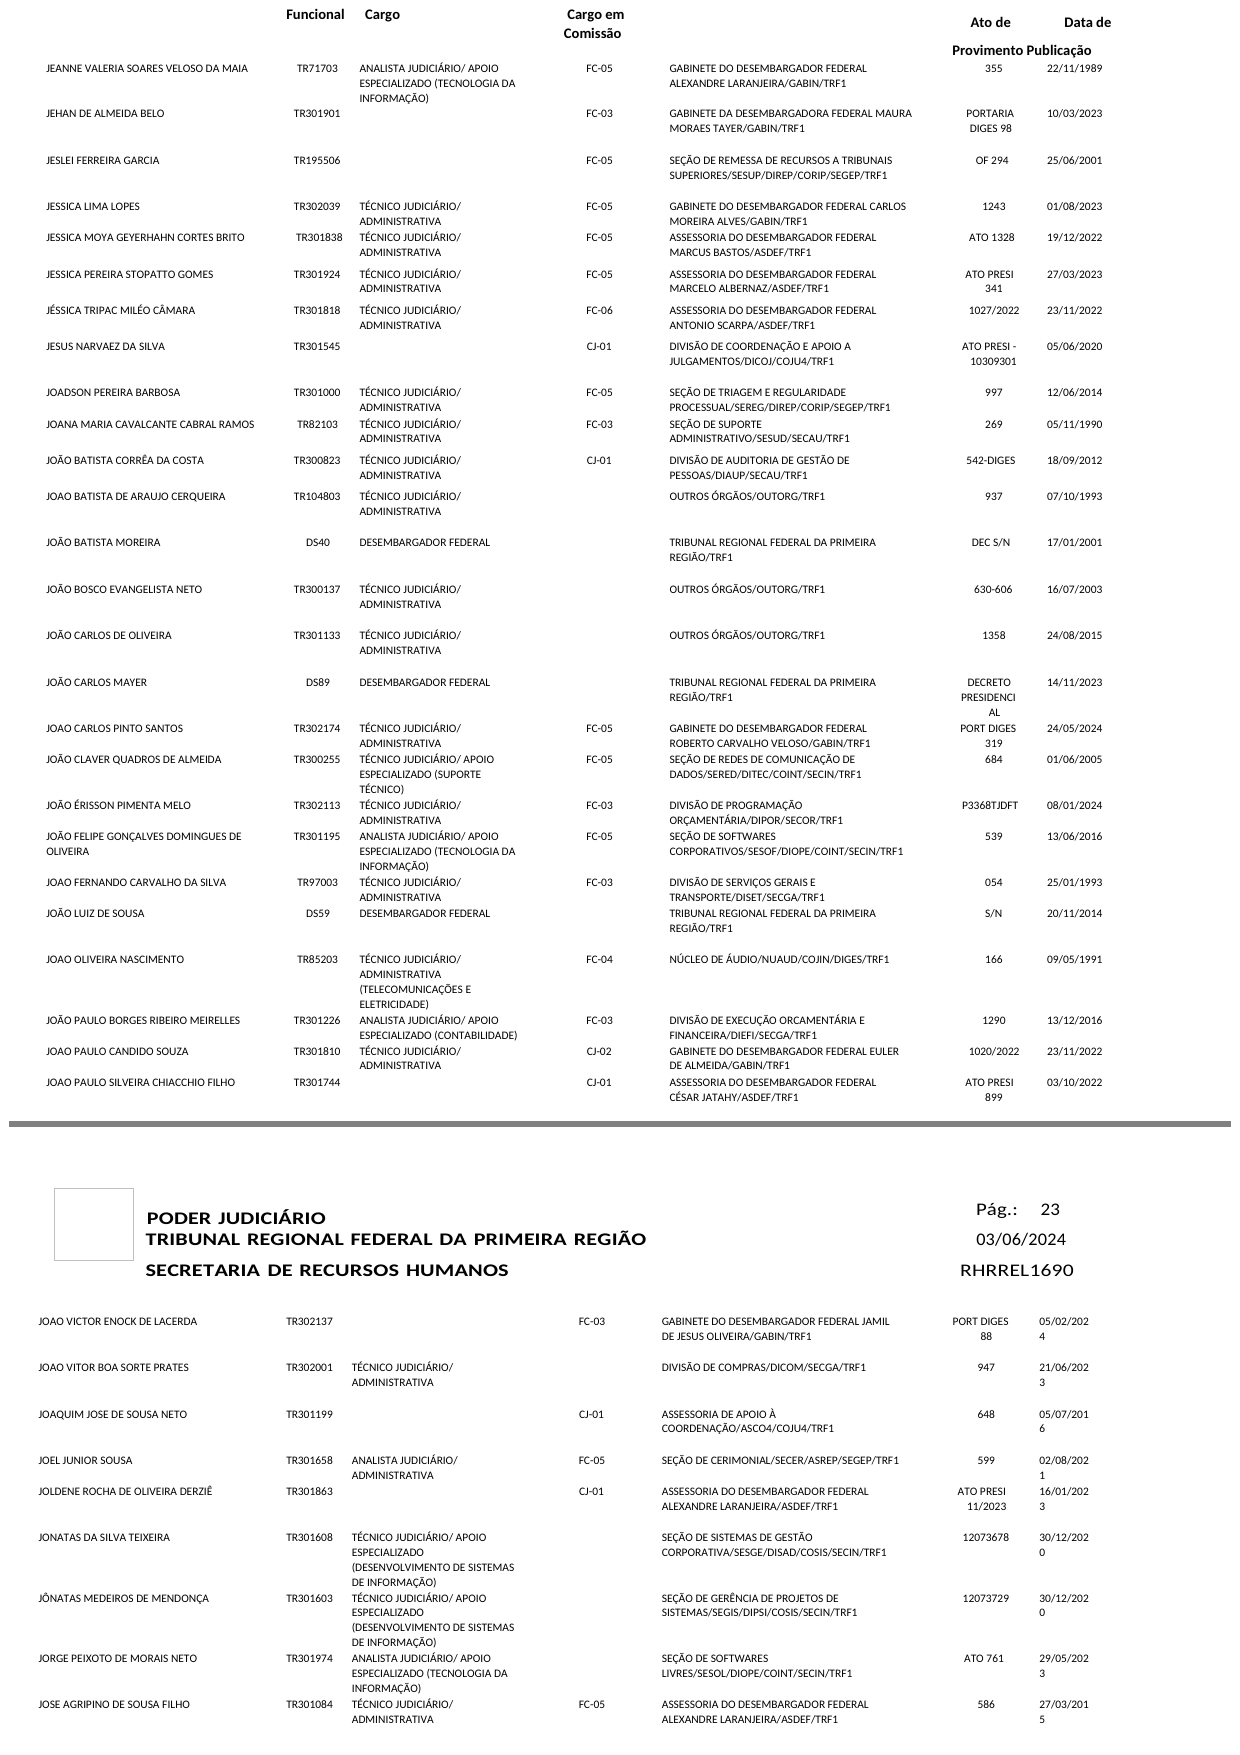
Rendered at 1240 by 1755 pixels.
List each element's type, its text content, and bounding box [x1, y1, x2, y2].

table_cell ANALISTA JUDICIÁRIO/ APOIO ESPECIALIZADO (TECNOLOGIA DA INFORMAÇÃO) [352, 1651, 578, 1698]
table_cell TÉCNICO JUDICIÁRIO/ ADMINISTRATIVA [359, 200, 564, 231]
table_cell TR301901 [286, 107, 359, 153]
table_cell 23/11/2022 [1047, 1044, 1111, 1075]
table_cell TR301133 [294, 629, 359, 675]
table_cell JÔNATAS MEDEIROS DE MENDONÇA [38, 1591, 286, 1651]
table_cell ANALISTA JUDICIÁRIO/ APOIO ESPECIALIZADO (TECNOLOGIA DA INFORMAÇÃO) [359, 61, 564, 107]
table_cell DIVISÃO DE COORDENAÇÃO E APOIO A JULGAMENTOS/DICOJ/COJU4/TRF1 [669, 339, 952, 386]
table_cell DS89 [294, 675, 359, 721]
table_cell TÉCNICO JUDICIÁRIO/ ADMINISTRATIVA [359, 798, 564, 829]
table_cell TR301810 [294, 1044, 359, 1075]
table_cell GABINETE DO DESEMBARGADOR FEDERAL EULER DE ALMEIDA/GABIN/TRF1 [669, 1044, 952, 1075]
table_cell DIVISÃO DE SERVIÇOS GERAIS E TRANSPORTE/DISET/SECGA/TRF1 [669, 875, 952, 906]
table_cell NÚCLEO DE ÁUDIO/NUAUD/COJIN/DIGES/TRF1 [669, 953, 952, 1013]
table_cell JOÃO BATISTA CORRÊA DA COSTA [46, 453, 294, 489]
table_cell 30/12/2020 [1033, 1530, 1094, 1591]
table_cell TR97003 [294, 875, 359, 906]
table_cell 18/09/2012 [1047, 453, 1111, 489]
table_cell ATO PRESI 11/2023 [953, 1484, 1033, 1530]
table_cell SEÇÃO DE TRIAGEM E REGULARIDADE PROCESSUAL/SEREG/DIREP/CORIP/SEGEP/TRF1 [669, 386, 952, 417]
table_cell 542-DIGES [952, 453, 1047, 489]
table_cell OF 294 [952, 153, 1047, 199]
table_cell 12073729 [953, 1591, 1033, 1651]
table_cell JESSICA LIMA LOPES [46, 200, 286, 231]
table_cell JOÃO CLAVER QUADROS DE ALMEIDA [46, 753, 294, 798]
table_cell FC-05 [564, 231, 669, 267]
table_cell TR301924 [294, 267, 359, 303]
table_cell 1290 [952, 1013, 1047, 1044]
table_cell ASSESSORIA DO DESEMBARGADOR FEDERAL ANTONIO SCARPA/ASDEF/TRF1 [669, 303, 952, 339]
table_cell GABINETE DO DESEMBARGADOR FEDERAL ROBERTO CARVALHO VELOSO/GABIN/TRF1 [669, 721, 952, 753]
table_cell 05/06/2020 [1047, 339, 1111, 386]
table_cell ASSESSORIA DO DESEMBARGADOR FEDERAL MARCUS BASTOS/ASDEF/TRF1 [669, 231, 952, 267]
table_cell TR302039 [286, 200, 359, 231]
table_cell 27/03/2023 [1047, 267, 1111, 303]
table_cell FC-03 [564, 798, 669, 829]
table_cell [579, 1591, 662, 1651]
table_cell 22/11/1989 [1047, 61, 1111, 107]
table_cell ATO 1328 [952, 231, 1047, 267]
table_cell 586 [953, 1698, 1033, 1729]
table_cell DIVISÃO DE EXECUÇÃO ORCAMENTÁRIA E FINANCEIRA/DIEFI/SECGA/TRF1 [669, 1013, 952, 1044]
table_cell CJ-02 [564, 1044, 669, 1075]
table_cell 21/06/2023 [1033, 1360, 1094, 1407]
table_cell SEÇÃO DE REMESSA DE RECURSOS A TRIBUNAIS SUPERIORES/SESUP/DIREP/CORIP/SEGEP/TRF1 [669, 153, 952, 199]
table_cell FC-03 [564, 107, 669, 153]
table_cell FC-05 [564, 267, 669, 303]
table_cell TÉCNICO JUDICIÁRIO/ ADMINISTRATIVA [359, 489, 564, 536]
table_cell 25/01/1993 [1047, 875, 1111, 906]
table_header JOAO VICTOR ENOCK DE LACERDA [38, 1314, 286, 1360]
table_cell TR104803 [294, 489, 359, 536]
table_cell 24/08/2015 [1047, 629, 1111, 675]
table_cell [579, 1651, 662, 1698]
table_cell 07/10/1993 [1047, 489, 1111, 536]
table_cell FC-05 [564, 153, 669, 199]
table_cell DEC S/N [952, 536, 1047, 582]
table_cell [352, 1407, 578, 1453]
table_cell 16/01/2023 [1033, 1484, 1094, 1530]
table_cell 05/11/1990 [1047, 417, 1111, 453]
table_cell ASSESSORIA DE APOIO À COORDENAÇÃO/ASCO4/COJU4/TRF1 [662, 1407, 952, 1453]
table_cell 997 [952, 386, 1047, 417]
table_cell TR301658 [286, 1453, 352, 1484]
table_cell TRIBUNAL REGIONAL FEDERAL DA PRIMEIRA REGIÃO/TRF1 [669, 906, 952, 953]
table_cell TÉCNICO JUDICIÁRIO/ ADMINISTRATIVA [359, 231, 564, 267]
table_cell 13/06/2016 [1047, 830, 1111, 875]
table_cell JOADSON PEREIRA BARBOSA [46, 386, 294, 417]
table_cell 1358 [952, 629, 1047, 675]
table_cell FC-05 [564, 830, 669, 875]
table_cell TRIBUNAL REGIONAL FEDERAL DA PRIMEIRA REGIÃO/TRF1 [669, 536, 952, 582]
table_cell TR301818 [294, 303, 359, 339]
table_cell TR301863 [286, 1484, 352, 1530]
table_cell CJ-01 [579, 1407, 662, 1453]
table_header [46, 5, 286, 61]
table_cell 684 [952, 753, 1047, 798]
table_cell JOAO OLIVEIRA NASCIMENTO [46, 953, 294, 1013]
table_cell TÉCNICO JUDICIÁRIO/ ADMINISTRATIVA [359, 267, 564, 303]
table_cell JESSICA MOYA GEYERHAHN CORTES BRITO TR301838 [46, 231, 359, 267]
table_cell JOÃO LUIZ DE SOUSA [46, 906, 294, 953]
table_cell JOÃO PAULO BORGES RIBEIRO MEIRELLES [46, 1013, 294, 1044]
table_cell DIVISÃO DE AUDITORIA DE GESTÃO DE PESSOAS/DIAUP/SECAU/TRF1 [669, 453, 952, 489]
table_cell OUTROS ÓRGÃOS/OUTORG/TRF1 [669, 489, 952, 536]
table_cell GABINETE DO DESEMBARGADOR FEDERAL CARLOS MOREIRA ALVES/GABIN/TRF1 [669, 200, 952, 231]
table_cell 269 [952, 417, 1047, 453]
table_cell JOANA MARIA CAVALCANTE CABRAL RAMOS [46, 417, 294, 453]
table_cell DECRETO PRESIDENCI AL [952, 675, 1047, 721]
table_cell TR302113 [294, 798, 359, 829]
table_cell Cargo [359, 5, 564, 61]
table_cell DIVISÃO DE COMPRAS/DICOM/SECGA/TRF1 [662, 1360, 952, 1407]
table_cell 12/06/2014 [1047, 386, 1111, 417]
table_cell GABINETE DA DESEMBARGADORA FEDERAL MAURA MORAES TAYER/GABIN/TRF1 [669, 107, 952, 153]
table_cell [359, 153, 564, 199]
table_cell 1243 [952, 200, 1047, 231]
table_cell ATO PRESI - 10309301 [952, 339, 1047, 386]
table_cell JOEL JUNIOR SOUSA [38, 1453, 286, 1484]
table_cell 13/12/2016 [1047, 1013, 1111, 1044]
table_header PORT DIGES 88 [953, 1314, 1033, 1360]
table_header Ato de Data de Provimento Publicação [952, 5, 1111, 61]
table_cell FC-05 [564, 753, 669, 798]
table_cell JOÃO BATISTA MOREIRA [46, 536, 294, 582]
table_cell TR301974 [286, 1651, 352, 1698]
table_cell FC-05 [564, 200, 669, 231]
table_cell TR71703 [286, 61, 359, 107]
table_cell DIVISÃO DE PROGRAMAÇÃO ORÇAMENTÁRIA/DIPOR/SECOR/TRF1 [669, 798, 952, 829]
table_cell 02/08/2021 [1033, 1453, 1094, 1484]
table_header [669, 5, 952, 61]
table_cell [579, 1530, 662, 1591]
table_cell FC-03 [564, 1013, 669, 1044]
table_header GABINETE DO DESEMBARGADOR FEDERAL JAMIL DE JESUS OLIVEIRA/GABIN/TRF1 [662, 1314, 952, 1360]
table_cell JOÃO FELIPE GONÇALVES DOMINGUES DE OLIVEIRA [46, 830, 294, 875]
table_cell TÉCNICO JUDICIÁRIO/ ADMINISTRATIVA [359, 721, 564, 753]
table_cell 01/08/2023 [1047, 200, 1111, 231]
table_cell ASSESSORIA DO DESEMBARGADOR FEDERAL CÉSAR JATAHY/ASDEF/TRF1 [669, 1075, 952, 1121]
table_cell FC-05 [564, 386, 669, 417]
table_cell SEÇÃO DE SOFTWARES LIVRES/SESOL/DIOPE/COINT/SECIN/TRF1 [662, 1651, 952, 1698]
table_cell FC-03 [564, 875, 669, 906]
table_cell JEANNE VALERIA SOARES VELOSO DA MAIA [46, 61, 286, 107]
table_cell 539 [952, 830, 1047, 875]
table_cell TRIBUNAL REGIONAL FEDERAL DA PRIMEIRA REGIÃO/TRF1 [669, 675, 952, 721]
table_cell TR301000 [294, 386, 359, 417]
table_cell [564, 489, 669, 536]
table_cell TR300137 [294, 582, 359, 628]
table_cell FC-05 [564, 721, 669, 753]
table_cell ANALISTA JUDICIÁRIO/ APOIO ESPECIALIZADO (CONTABILIDADE) [359, 1013, 564, 1044]
table_cell TR302174 [294, 721, 359, 753]
table_cell TR300823 [294, 453, 359, 489]
table_cell TÉCNICO JUDICIÁRIO/ ADMINISTRATIVA [359, 386, 564, 417]
table_cell JEHAN DE ALMEIDA BELO [46, 107, 286, 153]
table_cell [564, 536, 669, 582]
table_cell TÉCNICO JUDICIÁRIO/ ADMINISTRATIVA [359, 453, 564, 489]
table_cell JOAO PAULO CANDIDO SOUZA [46, 1044, 294, 1075]
table_cell TR301545 [294, 339, 359, 386]
table_cell GABINETE DO DESEMBARGADOR FEDERAL ALEXANDRE LARANJEIRA/GABIN/TRF1 [669, 61, 952, 107]
table_cell TR82103 [294, 417, 359, 453]
table_cell 1027/2022 [952, 303, 1047, 339]
table_cell TÉCNICO JUDICIÁRIO/ ADMINISTRATIVA [359, 629, 564, 675]
table_cell CJ-01 [564, 339, 669, 386]
table_cell JOAO BATISTA DE ARAUJO CERQUEIRA [46, 489, 294, 536]
table_cell PORT DIGES 319 [952, 721, 1047, 753]
table_cell 355 [952, 61, 1047, 107]
table_cell 24/05/2024 [1047, 721, 1111, 753]
table_cell TR302001 [286, 1360, 352, 1407]
table_cell [579, 1360, 662, 1407]
table_cell SEÇÃO DE SOFTWARES CORPORATIVOS/SESOF/DIOPE/COINT/SECIN/TRF1 [669, 830, 952, 875]
table_header FC-03 [579, 1314, 662, 1360]
table_header [352, 1314, 578, 1360]
table_cell 08/01/2024 [1047, 798, 1111, 829]
table_cell TÉCNICO JUDICIÁRIO/ ADMINISTRATIVA [359, 582, 564, 628]
table_cell JOAO CARLOS PINTO SANTOS [46, 721, 294, 753]
table_cell [564, 629, 669, 675]
table_cell TR195506 [286, 153, 359, 199]
table_cell JOÃO CARLOS MAYER [46, 675, 294, 721]
table_cell OUTROS ÓRGÃOS/OUTORG/TRF1 [669, 582, 952, 628]
table_cell 27/03/2015 [1033, 1698, 1094, 1729]
table_cell 09/05/1991 [1047, 953, 1111, 1013]
table_cell TR301084 [286, 1698, 352, 1729]
table_cell SEÇÃO DE SISTEMAS DE GESTÃO CORPORATIVA/SESGE/DISAD/COSIS/SECIN/TRF1 [662, 1530, 952, 1591]
table_cell ANALISTA JUDICIÁRIO/ ADMINISTRATIVA [352, 1453, 578, 1484]
table_cell TÉCNICO JUDICIÁRIO/ ADMINISTRATIVA [359, 303, 564, 339]
table_cell SEÇÃO DE GERÊNCIA DE PROJETOS DE SISTEMAS/SEGIS/DIPSI/COSIS/SECIN/TRF1 [662, 1591, 952, 1651]
table_cell [359, 1075, 564, 1121]
table_cell [564, 906, 669, 953]
table_cell DESEMBARGADOR FEDERAL [359, 906, 564, 953]
table_cell [359, 107, 564, 153]
table_cell 03/10/2022 [1047, 1075, 1111, 1121]
table_cell FC-04 [564, 953, 669, 1013]
table_cell JOÃO BOSCO EVANGELISTA NETO [46, 582, 294, 628]
table_cell TÉCNICO JUDICIÁRIO/ APOIO ESPECIALIZADO (DESENVOLVIMENTO DE SISTEMAS DE INFORMAÇÃO) [352, 1530, 578, 1591]
table_cell 630-606 [952, 582, 1047, 628]
table_cell JÉSSICA TRIPAC MILÉO CÂMARA [46, 303, 294, 339]
table_cell ATO PRESI 899 [952, 1075, 1047, 1121]
table_cell 30/12/2020 [1033, 1591, 1094, 1651]
table_cell 29/05/2023 [1033, 1651, 1094, 1698]
table_cell 1020/2022 [952, 1044, 1047, 1075]
table_header Funcional [286, 5, 359, 61]
table_cell 12073678 [953, 1530, 1033, 1591]
table_cell CJ-01 [579, 1484, 662, 1530]
table_cell 17/01/2001 [1047, 536, 1111, 582]
table_cell TR301603 [286, 1591, 352, 1651]
table_cell TR301226 [294, 1013, 359, 1044]
table_cell FC-05 [579, 1698, 662, 1729]
table_cell DESEMBARGADOR FEDERAL [359, 536, 564, 582]
table_cell 25/06/2001 [1047, 153, 1111, 199]
table_cell JORGE PEIXOTO DE MORAIS NETO [38, 1651, 286, 1698]
table_header TR302137 [286, 1314, 352, 1360]
table_cell P3368TJDFT [952, 798, 1047, 829]
table_cell ATO 761 [953, 1651, 1033, 1698]
table_cell SEÇÃO DE REDES DE COMUNICAÇÃO DE DADOS/SERED/DITEC/COINT/SECIN/TRF1 [669, 753, 952, 798]
table_cell TÉCNICO JUDICIÁRIO/ ADMINISTRATIVA (TELECOMUNICAÇÕES E ELETRICIDADE) [359, 953, 564, 1013]
table_cell FC-03 [564, 417, 669, 453]
table_cell 166 [952, 953, 1047, 1013]
table_cell JESLEI FERREIRA GARCIA [46, 153, 286, 199]
table_cell 20/11/2014 [1047, 906, 1111, 953]
table_cell ASSESSORIA DO DESEMBARGADOR FEDERAL ALEXANDRE LARANJEIRA/ASDEF/TRF1 [662, 1698, 952, 1729]
table_cell OUTROS ÓRGÃOS/OUTORG/TRF1 [669, 629, 952, 675]
table_cell [564, 582, 669, 628]
table_cell TR301608 [286, 1530, 352, 1591]
table_cell 14/11/2023 [1047, 675, 1111, 721]
table_header 05/02/2024 [1033, 1314, 1094, 1360]
table_cell JESSICA PEREIRA STOPATTO GOMES [46, 267, 294, 303]
table_cell 10/03/2023 [1047, 107, 1111, 153]
table_cell JOAQUIM JOSE DE SOUSA NETO [38, 1407, 286, 1453]
table_cell JOAO FERNANDO CARVALHO DA SILVA [46, 875, 294, 906]
table_cell SEÇÃO DE CERIMONIAL/SECER/ASREP/SEGEP/TRF1 [662, 1453, 952, 1484]
table_cell JOÃO CARLOS DE OLIVEIRA [46, 629, 294, 675]
table_cell TÉCNICO JUDICIÁRIO/ ADMINISTRATIVA [359, 1044, 564, 1075]
table_cell 599 [953, 1453, 1033, 1484]
table_cell TÉCNICO JUDICIÁRIO/ ADMINISTRATIVA [359, 417, 564, 453]
table_cell DESEMBARGADOR FEDERAL [359, 675, 564, 721]
table_cell JOAO VITOR BOA SORTE PRATES [38, 1360, 286, 1407]
table_cell TR85203 [294, 953, 359, 1013]
table_cell FC-05 [579, 1453, 662, 1484]
table_cell 16/07/2003 [1047, 582, 1111, 628]
table_cell TÉCNICO JUDICIÁRIO/ ADMINISTRATIVA [352, 1698, 578, 1729]
table_cell TÉCNICO JUDICIÁRIO/ APOIO ESPECIALIZADO (SUPORTE TÉCNICO) [359, 753, 564, 798]
table_cell JOAO PAULO SILVEIRA CHIACCHIO FILHO [46, 1075, 294, 1121]
table_cell TÉCNICO JUDICIÁRIO/ ADMINISTRATIVA [359, 875, 564, 906]
table_cell DS59 [294, 906, 359, 953]
table_cell TR301744 [294, 1075, 359, 1121]
table_cell ANALISTA JUDICIÁRIO/ APOIO ESPECIALIZADO (TECNOLOGIA DA INFORMAÇÃO) [359, 830, 564, 875]
table_cell 648 [953, 1407, 1033, 1453]
table_cell 01/06/2005 [1047, 753, 1111, 798]
table_cell [359, 339, 564, 386]
table_cell 947 [953, 1360, 1033, 1407]
table_cell 937 [952, 489, 1047, 536]
table_cell CJ-01 [564, 453, 669, 489]
table_cell TR300255 [294, 753, 359, 798]
table_cell JONATAS DA SILVA TEIXEIRA [38, 1530, 286, 1591]
table_cell 19/12/2022 [1047, 231, 1111, 267]
table_cell 23/11/2022 [1047, 303, 1111, 339]
table_cell JOÃO ÉRISSON PIMENTA MELO [46, 798, 294, 829]
table_cell FC-06 [564, 303, 669, 339]
table_cell S/N [952, 906, 1047, 953]
table_cell PORTARIA DIGES 98 [952, 107, 1047, 153]
table_cell TÉCNICO JUDICIÁRIO/ ADMINISTRATIVA [352, 1360, 578, 1407]
table_cell FC-05 [564, 61, 669, 107]
table_cell Cargo em Comissão [564, 5, 669, 61]
table_cell TR301195 [294, 830, 359, 875]
table_cell CJ-01 [564, 1075, 669, 1121]
table_cell SEÇÃO DE SUPORTE ADMINISTRATIVO/SESUD/SECAU/TRF1 [669, 417, 952, 453]
table_cell JOSE AGRIPINO DE SOUSA FILHO [38, 1698, 286, 1729]
table_cell ATO PRESI 341 [952, 267, 1047, 303]
table_cell [564, 675, 669, 721]
table_cell ASSESSORIA DO DESEMBARGADOR FEDERAL ALEXANDRE LARANJEIRA/ASDEF/TRF1 [662, 1484, 952, 1530]
table_cell [352, 1484, 578, 1530]
table_cell 054 [952, 875, 1047, 906]
table_cell JOLDENE ROCHA DE OLIVEIRA DERZIÊ [38, 1484, 286, 1530]
table_cell 05/07/2016 [1033, 1407, 1094, 1453]
table_cell ASSESSORIA DO DESEMBARGADOR FEDERAL MARCELO ALBERNAZ/ASDEF/TRF1 [669, 267, 952, 303]
table_cell TÉCNICO JUDICIÁRIO/ APOIO ESPECIALIZADO (DESENVOLVIMENTO DE SISTEMAS DE INFORMAÇÃO) [352, 1591, 578, 1651]
table_cell JESUS NARVAEZ DA SILVA [46, 339, 294, 386]
table_cell DS40 [294, 536, 359, 582]
table_cell TR301199 [286, 1407, 352, 1453]
